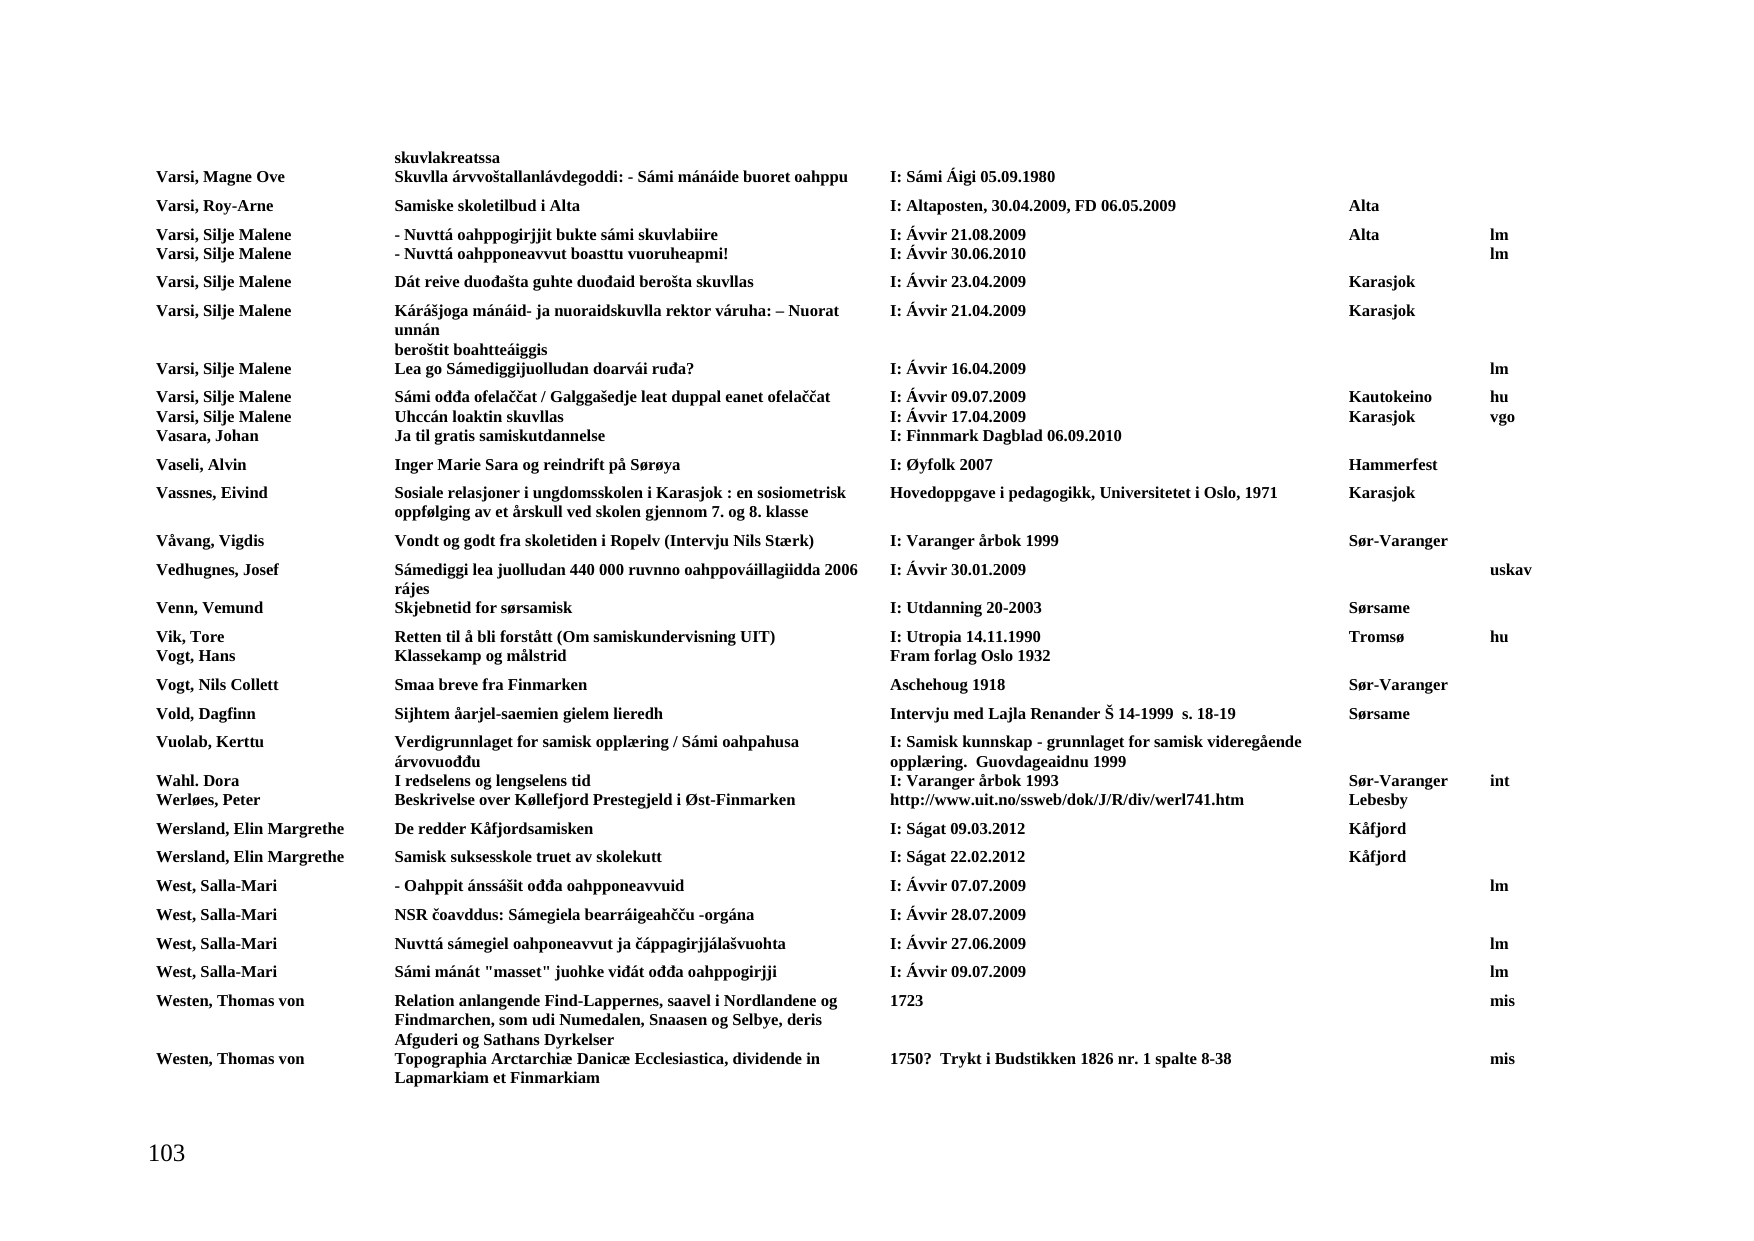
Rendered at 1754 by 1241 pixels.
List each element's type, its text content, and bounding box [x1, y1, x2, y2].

table_cell [1483, 847, 1605, 876]
table_cell West, Salla-Mari [149, 905, 387, 933]
table_cell Varsi, Silje Malene [149, 301, 387, 358]
table_cell skuvlakreatssa [387, 148, 883, 167]
table_cell Hammerfest [1341, 454, 1482, 483]
table_cell I: Ávvir 09.07.2009 [883, 962, 1341, 991]
table_cell [1341, 167, 1482, 196]
table_cell [1483, 905, 1605, 933]
table_cell Lea go Sámediggijuolludan doarvái ruđa? [387, 359, 883, 387]
table_cell [1341, 426, 1482, 454]
table_cell Sørsame [1341, 598, 1482, 627]
table_cell [1483, 454, 1605, 483]
table_cell Sosiale relasjoner i ungdomsskolen i Karasjok : en sosiometrisk oppfølging av et årskull ved skolen gjennom 7. og 8. klasse [387, 483, 883, 531]
table_cell mis [1483, 991, 1605, 1048]
table_cell [1341, 934, 1482, 962]
table_cell Alta [1341, 224, 1482, 243]
table_cell [1483, 483, 1605, 531]
table_cell Varsi, Silje Malene [149, 244, 387, 272]
table_cell I: Ávvir 21.04.2009 [883, 301, 1341, 358]
table_cell Werløes, Peter [149, 790, 387, 818]
table_cell Alta [1341, 196, 1482, 224]
table_cell Retten til å bli forstått (Om samiskundervisning UIT) [387, 627, 883, 646]
table_cell I: Utropia 14.11.1990 [883, 627, 1341, 646]
table_cell Vondt og godt fra skoletiden i Ropelv (Intervju Nils Stærk) [387, 531, 883, 560]
table_cell [1483, 272, 1605, 301]
table_cell I: Ávvir 09.07.2009 [883, 387, 1341, 406]
table_cell I: Utdanning 20-2003 [883, 598, 1341, 627]
table_cell Westen, Thomas von [149, 1049, 387, 1087]
table_cell Samisk suksesskole truet av skolekutt [387, 847, 883, 876]
table_cell - Nuvttá oahppogirjjit bukte sámi skuvlabiire [387, 224, 883, 243]
table_cell int [1483, 771, 1605, 790]
table_cell Kautokeino [1341, 387, 1482, 406]
table_cell Sør-Varanger [1341, 531, 1482, 560]
table_cell [1341, 732, 1482, 771]
table_cell Westen, Thomas von [149, 991, 387, 1048]
table_cell Fram forlag Oslo 1932 [883, 646, 1341, 675]
table_cell West, Salla-Mari [149, 934, 387, 962]
table_cell Aschehoug 1918 [883, 675, 1341, 703]
table_cell Vik, Tore [149, 627, 387, 646]
table_cell I: Ávvir 30.06.2010 [883, 244, 1341, 272]
table_cell Karasjok [1341, 406, 1482, 426]
table_cell Vedhugnes, Josef [149, 560, 387, 598]
table_cell Hovedoppgave i pedagogikk, Universitetet i Oslo, 1971 [883, 483, 1341, 531]
table_cell hu [1483, 387, 1605, 406]
table_cell [1483, 819, 1605, 847]
table_cell Sijhtem åarjel-saemien gielem lieredh [387, 704, 883, 732]
table_cell [1341, 148, 1482, 167]
table_cell Karasjok [1341, 301, 1482, 358]
table_cell lm [1483, 876, 1605, 905]
table_cell Kárášjoga mánáid- ja nuoraidskuvlla rektor váruha: – Nuorat unnán beroštit boahtteáiggis [387, 301, 883, 358]
table_cell Vogt, Hans [149, 646, 387, 675]
table_cell De redder Kåfjordsamisken [387, 819, 883, 847]
table_cell NSR čoavddus: Sámegiela bearráigeahčču -orgána [387, 905, 883, 933]
table_cell Wahl. Dora [149, 771, 387, 790]
table_cell Karasjok [1341, 272, 1482, 301]
table_cell Uhccán loaktin skuvllas [387, 406, 883, 426]
table_cell Sámediggi lea juolludan 440 000 ruvnno oahppováillagiidda 2006 rájes [387, 560, 883, 598]
table_cell Sørsame [1341, 704, 1482, 732]
table_cell [1483, 646, 1605, 675]
table_cell I: Ávvir 30.01.2009 [883, 560, 1341, 598]
table_cell I: Øyfolk 2007 [883, 454, 1341, 483]
table_cell I: Varanger årbok 1993 [883, 771, 1341, 790]
table_cell Topographia Arctarchiæ Danicæ Ecclesiastica, dividende in Lapmarkiam et Finmarkiam [387, 1049, 883, 1087]
table_cell lm [1483, 359, 1605, 387]
table_cell lm [1483, 934, 1605, 962]
table_cell Lebesby [1341, 790, 1482, 818]
table_cell [1341, 359, 1482, 387]
table_cell [1341, 560, 1482, 598]
table_cell Wersland, Elin Margrethe [149, 819, 387, 847]
table_cell Skuvlla árvvoštallanlávdegoddi: - Sámi mánáide buoret oahppu [387, 167, 883, 196]
table_cell 1750? Trykt i Budstikken 1826 nr. 1 spalte 8-38 [883, 1049, 1341, 1087]
table_cell Tromsø [1341, 627, 1482, 646]
table_cell vgo [1483, 406, 1605, 426]
table_cell Sør-Varanger [1341, 771, 1482, 790]
table_cell Vasara, Johan [149, 426, 387, 454]
table_cell - Nuvttá oahpponeavvut boasttu vuoruheapmi! [387, 244, 883, 272]
table_cell Nuvttá sámegiel oahponeavvut ja čáppagirjjálašvuohta [387, 934, 883, 962]
table_cell Vuolab, Kerttu [149, 732, 387, 771]
table_cell Våvang, Vigdis [149, 531, 387, 560]
table_cell I: Finnmark Dagblad 06.09.2010 [883, 426, 1341, 454]
table_cell I: Samisk kunnskap - grunnlaget for samisk videregående opplæring. Guovdageaidnu 1999 [883, 732, 1341, 771]
table_cell I: Ávvir 23.04.2009 [883, 272, 1341, 301]
table_cell [1483, 167, 1605, 196]
table_cell lm [1483, 224, 1605, 243]
table_cell Sør-Varanger [1341, 675, 1482, 703]
table_cell I: Varanger årbok 1999 [883, 531, 1341, 560]
table_cell Samiske skoletilbud i Alta [387, 196, 883, 224]
table_cell Varsi, Silje Malene [149, 272, 387, 301]
table_cell uskav [1483, 560, 1605, 598]
table_cell lm [1483, 962, 1605, 991]
table_cell 1723 [883, 991, 1341, 1048]
table_cell Varsi, Magne Ove [149, 167, 387, 196]
table_cell [1483, 598, 1605, 627]
table_cell Varsi, Silje Malene [149, 387, 387, 406]
table_cell [149, 148, 387, 167]
table_cell Relation anlangende Find-Lappernes, saavel i Nordlandene og Findmarchen, som udi Numedalen, Snaasen og Selbye, deris Afguderi og Sathans Dyrkelser [387, 991, 883, 1048]
table_cell I: Ávvir 07.07.2009 [883, 876, 1341, 905]
table_cell [883, 148, 1341, 167]
table_cell Karasjok [1341, 483, 1482, 531]
table_cell [1341, 1049, 1482, 1087]
table_cell Varsi, Roy-Arne [149, 196, 387, 224]
table_cell I: Ávvir 27.06.2009 [883, 934, 1341, 962]
table_cell Sámi mánát "masset" juohke viđát ođđa oahppogirjji [387, 962, 883, 991]
table_cell [1483, 426, 1605, 454]
table_cell Skjebnetid for sørsamisk [387, 598, 883, 627]
table_cell I: Ságat 09.03.2012 [883, 819, 1341, 847]
table_cell Sámi ođđa ofelaččat / Galggašedje leat duppal eanet ofelaččat [387, 387, 883, 406]
table_cell Venn, Vemund [149, 598, 387, 627]
table_cell Ja til gratis samiskutdannelse [387, 426, 883, 454]
table_cell West, Salla-Mari [149, 962, 387, 991]
table_cell [1341, 905, 1482, 933]
table_cell I: Ávvir 21.08.2009 [883, 224, 1341, 243]
table_cell [1483, 790, 1605, 818]
table_cell [1483, 531, 1605, 560]
table_cell [1483, 196, 1605, 224]
table_cell Verdigrunnlaget for samisk opplæring / Sámi oahpahusa árvovuođđu [387, 732, 883, 771]
table_cell Varsi, Silje Malene [149, 359, 387, 387]
table_cell lm [1483, 244, 1605, 272]
table_cell Kåfjord [1341, 819, 1482, 847]
table_cell [1483, 732, 1605, 771]
table_cell Vaseli, Alvin [149, 454, 387, 483]
table_cell hu [1483, 627, 1605, 646]
table_cell West, Salla-Mari [149, 876, 387, 905]
table_cell Smaa breve fra Finmarken [387, 675, 883, 703]
table_cell Beskrivelse over Køllefjord Prestegjeld i Øst-Finmarken [387, 790, 883, 818]
table_cell [1341, 962, 1482, 991]
table_cell Kåfjord [1341, 847, 1482, 876]
table_cell I: Ávvir 16.04.2009 [883, 359, 1341, 387]
table_cell [1483, 704, 1605, 732]
table_cell Vogt, Nils Collett [149, 675, 387, 703]
table_cell Inger Marie Sara og reindrift på Sørøya [387, 454, 883, 483]
table_cell Vassnes, Eivind [149, 483, 387, 531]
table_cell - Oahppit ánssášit ođđa oahpponeavvuid [387, 876, 883, 905]
table_cell I: Altaposten, 30.04.2009, FD 06.05.2009 [883, 196, 1341, 224]
table_cell I: Ávvir 17.04.2009 [883, 406, 1341, 426]
table_cell Klassekamp og målstrid [387, 646, 883, 675]
table_cell I: Ságat 22.02.2012 [883, 847, 1341, 876]
table_cell [1341, 244, 1482, 272]
table_cell Varsi, Silje Malene [149, 224, 387, 243]
table_cell [1341, 991, 1482, 1048]
table_cell Wersland, Elin Margrethe [149, 847, 387, 876]
table_cell http://www.uit.no/ssweb/dok/J/R/div/werl741.htm [883, 790, 1341, 818]
table_cell I redselens og lengselens tid [387, 771, 883, 790]
table_cell I: Ávvir 28.07.2009 [883, 905, 1341, 933]
table_cell I: Sámi Áigi 05.09.1980 [883, 167, 1341, 196]
table_cell [1341, 646, 1482, 675]
table_cell [1483, 301, 1605, 358]
table_cell Intervju med Lajla Renander Š 14-1999 s. 18-19 [883, 704, 1341, 732]
table_cell [1341, 876, 1482, 905]
table_cell mis [1483, 1049, 1605, 1087]
table_cell [1483, 675, 1605, 703]
table_cell Dát reive duođašta guhte duođaid berošta skuvllas [387, 272, 883, 301]
table_cell Varsi, Silje Malene [149, 406, 387, 426]
table_cell Vold, Dagfinn [149, 704, 387, 732]
table_cell [1483, 148, 1605, 167]
